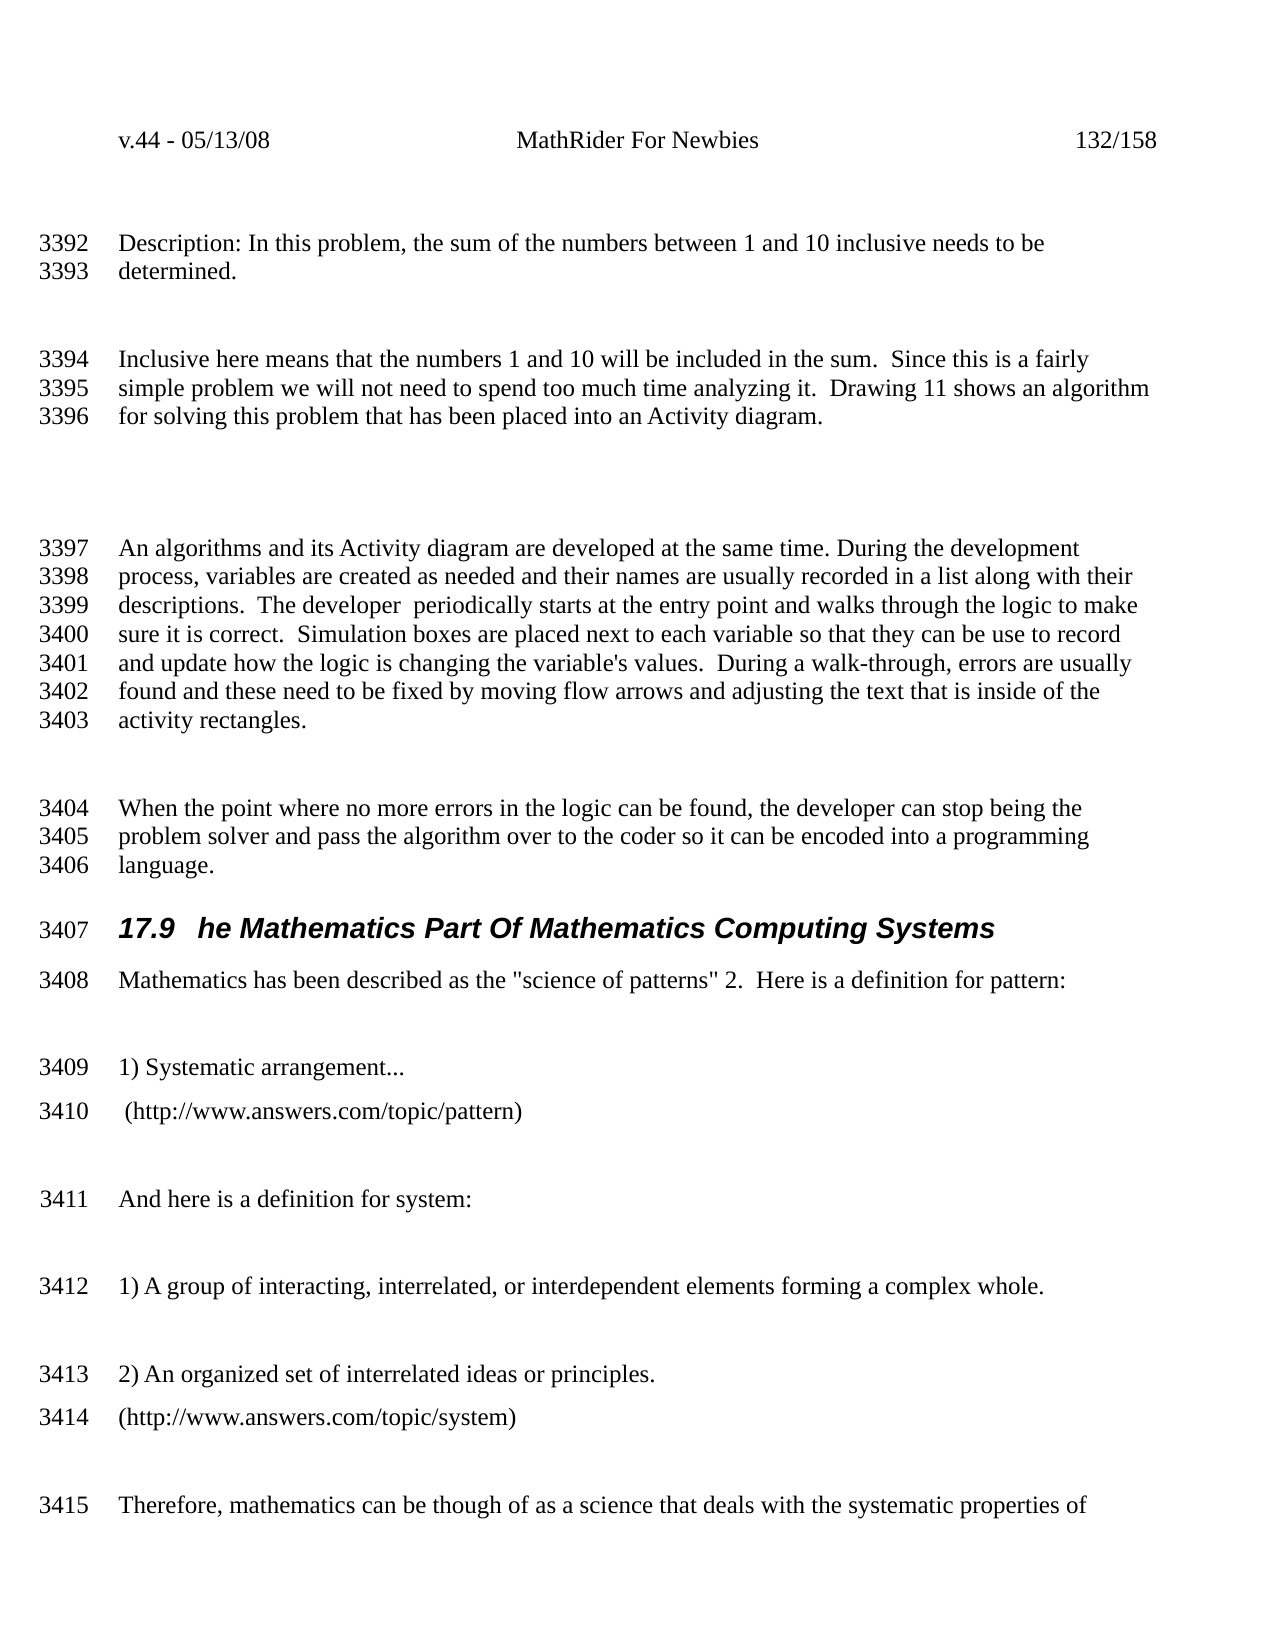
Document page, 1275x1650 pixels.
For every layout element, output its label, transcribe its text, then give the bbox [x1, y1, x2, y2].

text (http://www.answers.com/topic/system) [118, 1402, 1157, 1431]
text 1) A group of interacting, interrelated, or interdependent elements forming a complex whole. [118, 1271, 1157, 1300]
text 2) An organized set of interrelated ideas or principles. [118, 1359, 1157, 1387]
text Therefore, mathematics can be though of as a science that deals with the systematic properties of [118, 1490, 1157, 1519]
text When the point where no more errors in the logic can be found, the developer can stop being the problem solver and pass the algorithm over to the coder so it can be encoded into a programming language. [118, 793, 1157, 879]
subtitle he Mathematics Part Of Mathematics Computing Systems [118, 911, 1157, 945]
text And here is a definition for system: [118, 1184, 1157, 1212]
text An algorithms and its Activity diagram are developed at the same time. During the development process, variables are created as needed and their names are usually recorded in a list along with their descriptions. The developer periodically starts at the entry point and walks through the logic to make sure it is correct. Simulation boxes are placed next to each variable so that they can be use to record and update how the logic is changing the variable's values. During a walk-through, errors are usually found and these need to be fixed by moving flow arrows and adjusting the text that is inside of the activity rectangles. [118, 533, 1157, 734]
text Mathematics has been described as the "science of patterns" 2. Here is a definition for pattern: [118, 965, 1157, 994]
text 1) Systematic arrangement... [118, 1052, 1157, 1081]
text Description: In this problem, the sum of the numbers between 1 and 10 inclusive needs to be determined. [118, 228, 1157, 285]
text Inclusive here means that the numbers 1 and 10 will be included in the sum. Since this is a fairly simple problem we will not need to spend too much time analyzing it. Drawing 11 shows an algorithm for solving this problem that has been placed into an Activity diagram. [118, 344, 1157, 430]
text (http://www.answers.com/topic/pattern) [118, 1096, 1157, 1125]
